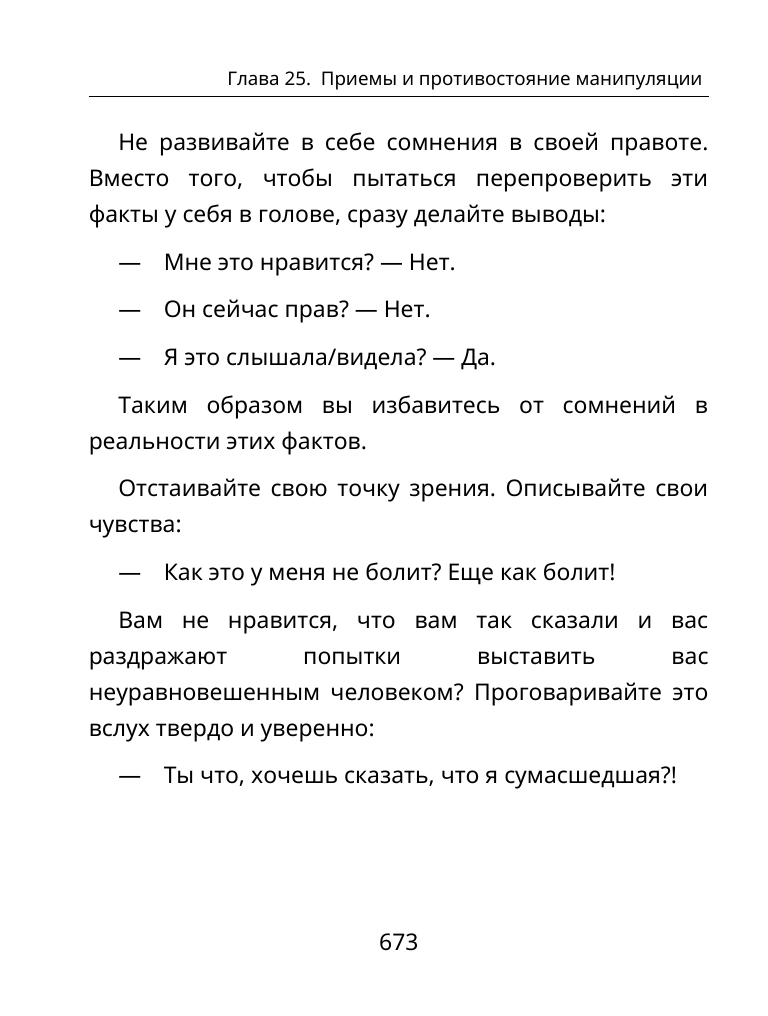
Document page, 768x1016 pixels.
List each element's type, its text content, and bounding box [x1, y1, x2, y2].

text Не развивайте в себе сомнения в своей правоте. Вместо того, чтобы пытаться перепроверить эти факты у себя в голове, сразу делайте выводы: [88, 126, 709, 229]
list Мне это нравится? — Нет. [88, 246, 709, 277]
list Ты что, хочешь сказать, что я сумасшедшая?! [88, 759, 709, 791]
text Отстаивайте свою точку зрения. Описывайте свои чувства: [88, 472, 709, 539]
list Он сейчас прав? — Нет. [88, 293, 709, 324]
text Вам не нравится, что вам так сказали и вас раздражают попытки выставить вас неуравновешенным человеком? Проговаривайте это вслух твердо и уверенно: [88, 604, 709, 743]
list Я это слышала/видела? — Да. [88, 341, 709, 372]
list Как это у меня не болит? Еще как болит! [88, 556, 709, 587]
text Таким образом вы избавитесь от сомнений в реальности этих фактов. [88, 389, 709, 456]
